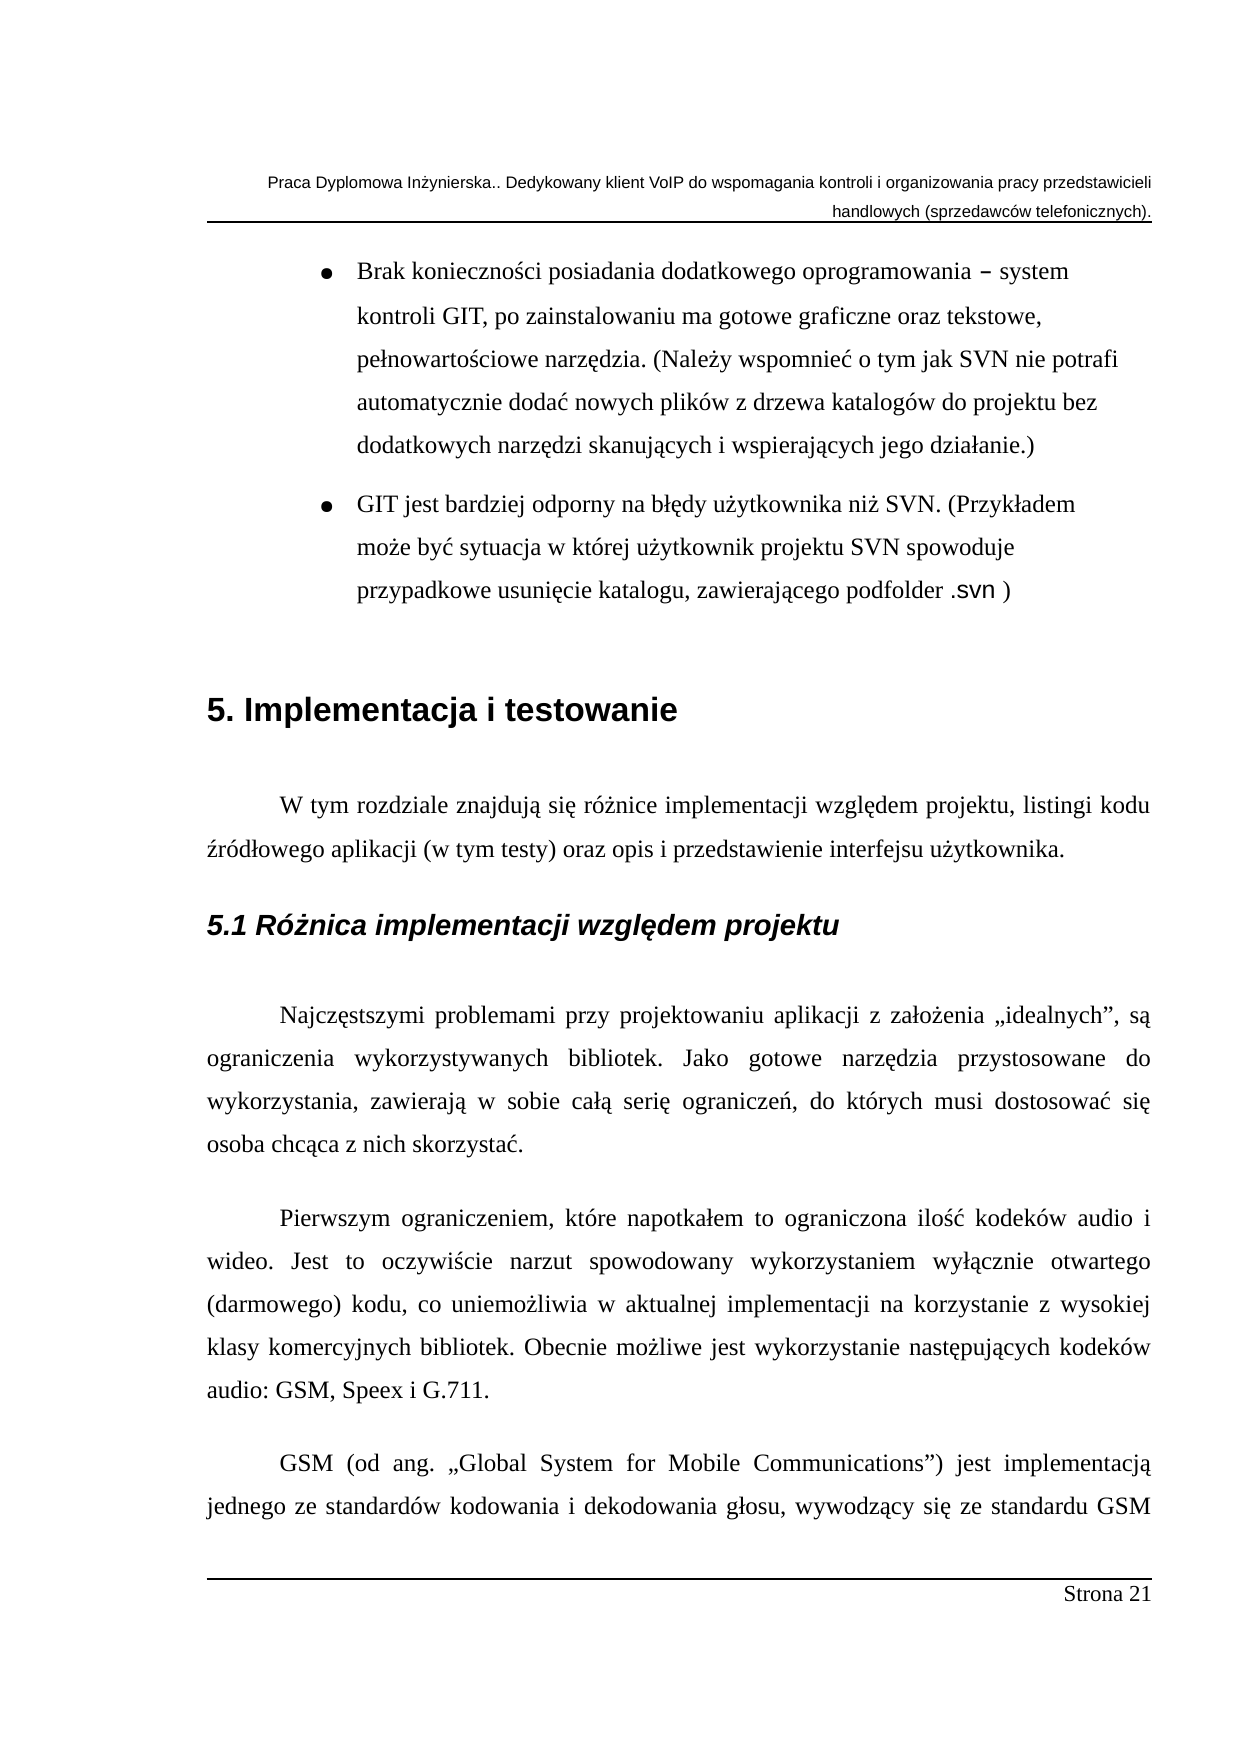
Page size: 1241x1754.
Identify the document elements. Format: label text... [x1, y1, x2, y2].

subtitle 5. Implementacja i testowanie [207, 690, 1152, 729]
text Najczęstszymi problemami przy projektowaniu aplikacji z założenia „idealnych”, są ograniczenia wykorzystywanych bibliotek. Jako gotowe narzędzia przystosowane do wykorzystania, zawierają w sobie całą serię ograniczeń, do których musi dostosować się osoba chcąca z nich skorzystać. [207, 1000, 1152, 1158]
list GIT jest bardziej odporny na błędy użytkownika niż SVN. (Przykładem może być sytuacja w której użytkownik projektu SVN spowoduje przypadkowe usunięcie katalogu, zawierającego podfolder .svn ) [319, 489, 1122, 604]
list Brak konieczności posiadania dodatkowego oprogramowania – system kontroli GIT, po zainstalowaniu ma gotowe graficzne oraz tekstowe, pełnowartościowe narzędzia. (Należy wspomnieć o tym jak SVN nie potrafi automatycznie dodać nowych plików z drzewa katalogów do projektu bez dodatkowych narzędzi skanujących i wspierających jego działanie.) [319, 253, 1122, 459]
text GSM (od ang. „Global System for Mobile Communications”) jest implementacją jednego ze standardów kodowania i dekodowania głosu, wywodzący się ze standardu GSM [207, 1448, 1152, 1520]
text Pierwszym ograniczeniem, które napotkałem to ograniczona ilość kodeków audio i wideo. Jest to oczywiście narzut spowodowany wykorzystaniem wyłącznie otwartego (darmowego) kodu, co uniemożliwia w aktualnej implementacji na korzystanie z wysokiej klasy komercyjnych bibliotek. Obecnie możliwe jest wykorzystanie następujących kodeków audio: GSM, Speex i G.711. [207, 1203, 1152, 1404]
text W tym rozdziale znajdują się różnice implementacji względem projektu, listingi kodu źródłowego aplikacji (w tym testy) oraz opis i przedstawienie interfejsu użytkownika. [207, 791, 1152, 862]
subtitle 5.1 Różnica implementacji względem projektu [207, 907, 1152, 941]
